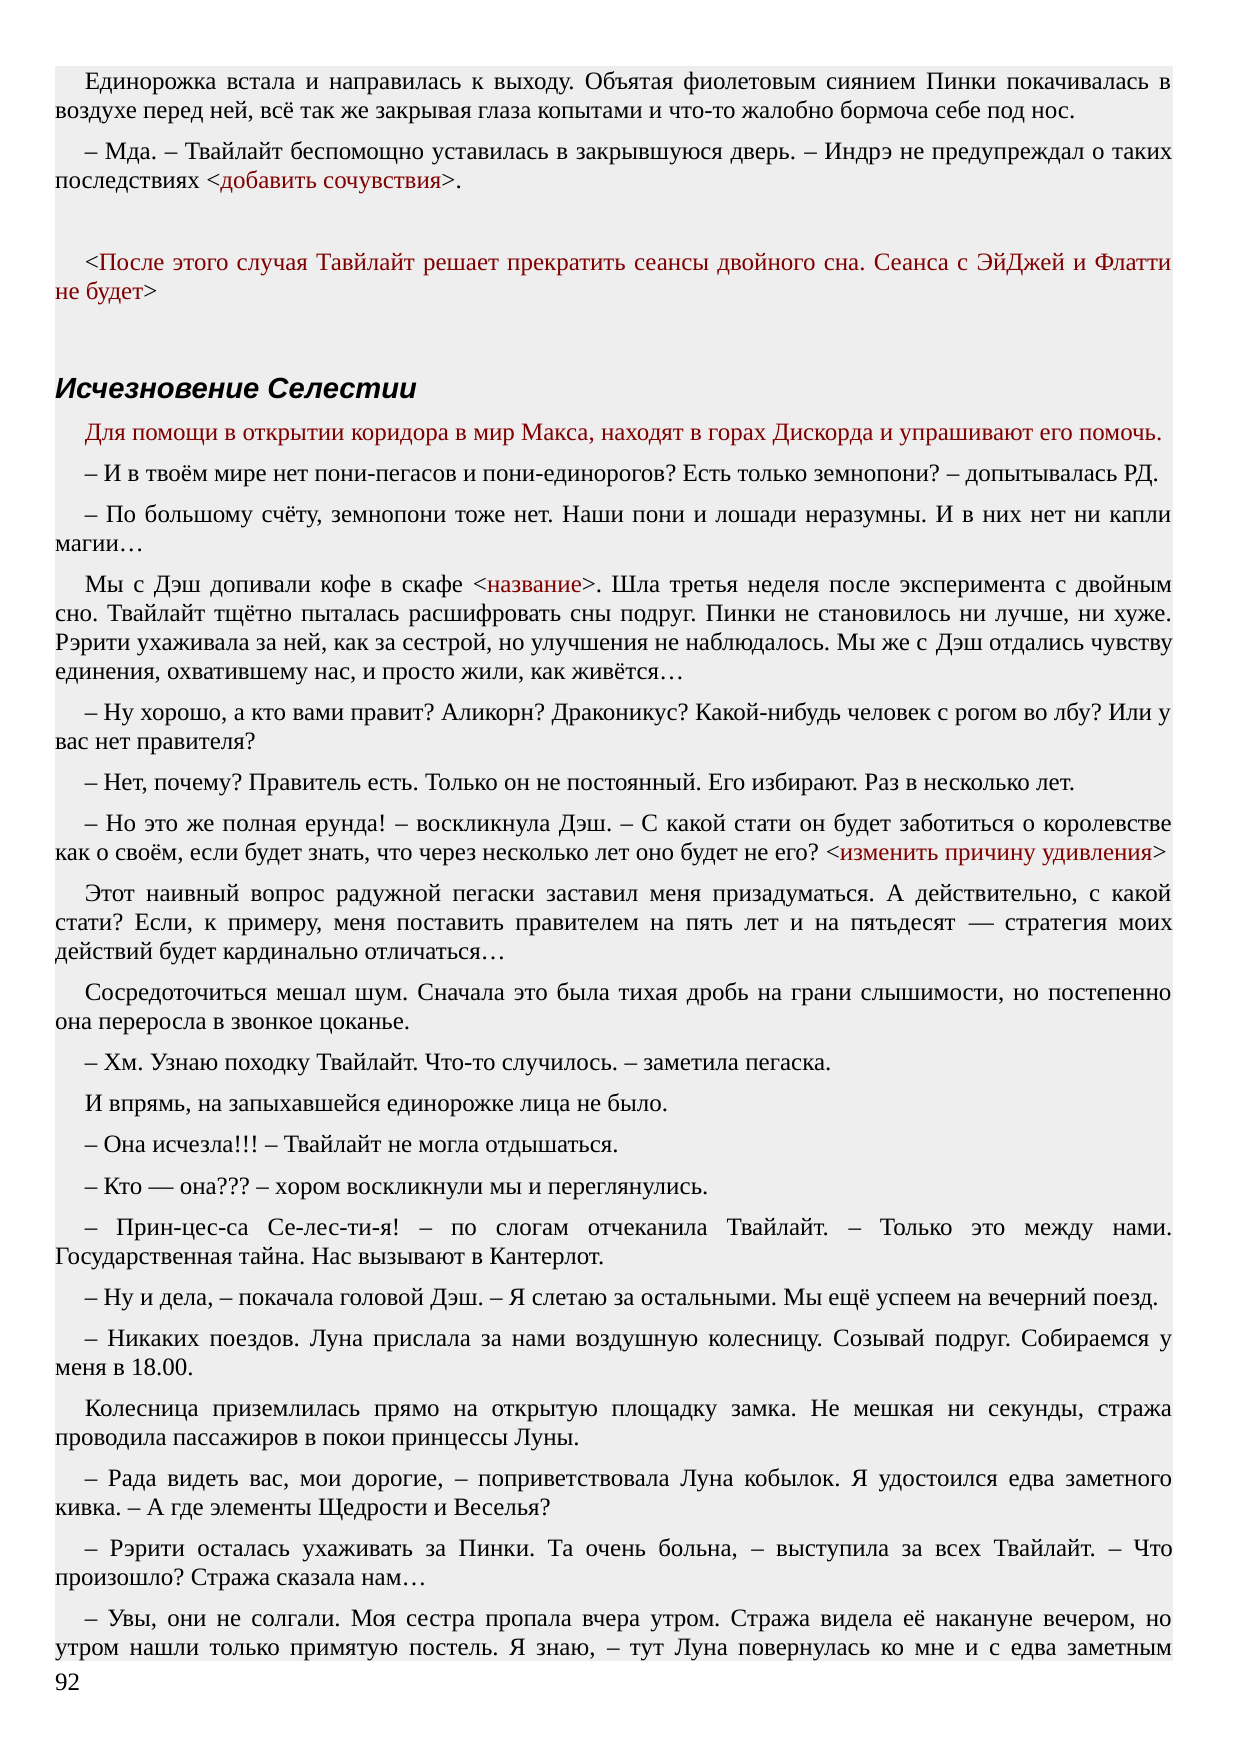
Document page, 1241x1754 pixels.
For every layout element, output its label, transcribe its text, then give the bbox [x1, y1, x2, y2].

text – Ну и дела, – покачала головой Дэш. – Я слетаю за остальными. Мы ещё успеем на вечерний поезд. [55, 1282, 1173, 1311]
text – Она исчезла!!! – Твайлайт не могла отдышаться. [55, 1129, 1173, 1158]
text Колесница приземлилась прямо на открытую площадку замка. Не мешкая ни секунды, стража проводила пассажиров в покои принцессы Луны. [55, 1393, 1173, 1451]
text Единорожка встала и направилась к выходу. Объятая фиолетовым сиянием Пинки покачивалась в воздухе перед ней, всё так же закрывая глаза копытами и что-то жалобно бормоча себе под нос. [55, 66, 1173, 123]
text – Увы, они не солгали. Моя сестра пропала вчера утром. Стража видела её накануне вечером, но утром нашли только примятую постель. Я знаю, – тут Луна повернулась ко мне и с едва заметным [55, 1603, 1173, 1661]
text Для помощи в открытии коридора в мир Макса, находят в горах Дискорда и упрашивают его помочь. [55, 417, 1173, 446]
text Мы с Дэш допивали кофе в cкафе <название>. Шла третья неделя после эксперимента с двойным сно. Твайлайт тщётно пыталась расшифровать сны подруг. Пинки не становилось ни лучше, ни хуже. Рэрити ухаживала за ней, как за сестрой, но улучшения не наблюдалось. Мы же с Дэш отдались чувству единения, охватившему нас, и просто жили, как живётся… [55, 569, 1173, 684]
text – По большому счёту, земнопони тоже нет. Наши пони и лошади неразумны. И в них нет ни капли магии… [55, 499, 1173, 557]
text – Ну хорошо, а кто вами правит? Аликорн? Драконикус? Какой-нибудь человек с рогом во лбу? Или у вас нет правителя? [55, 697, 1173, 754]
text – Нет, почему? Правитель есть. Только он не постоянный. Его избирают. Раз в несколько лет. [55, 767, 1173, 796]
text – Никаких поездов. Луна прислала за нами воздушную колесницу. Созывай подруг. Собираемся у меня в 18.00. [55, 1323, 1173, 1381]
subtitle Исчезновение Селестии [55, 371, 1173, 404]
text И впрямь, на запыхавшейся единорожке лица не было. [55, 1088, 1173, 1117]
text – Мда. – Твайлайт беспомощно уставилась в закрывшуюся дверь. – Индрэ не предупреждал о таких последствиях <добавить сочувствия>. [55, 136, 1173, 193]
text Сосредоточиться мешал шум. Сначала это была тихая дробь на грани слышимости, но постепенно она переросла в звонкое цоканье. [55, 977, 1173, 1034]
text – Рэрити осталась ухаживать за Пинки. Та очень больна, – выступила за всех Твайлайт. – Что произошло? Стража сказала нам… [55, 1533, 1173, 1591]
text – Прин-цес-са Се-лес-ти-я! – по слогам отчеканила Твайлайт. – Только это между нами. Государственная тайна. Нас вызывают в Кантерлот. [55, 1212, 1173, 1269]
text <После этого случая Тавйлайт решает прекратить сеансы двойного сна. Сеанса с ЭйДжей и Флатти не будет> [55, 247, 1173, 305]
text Этот наивный вопрос радужной пегаски заставил меня призадуматься. А действительно, с какой стати? Если, к примеру, меня поставить правителем на пять лет и на пятьдесят — стратегия моих действий будет кардинально отличаться… [55, 878, 1173, 964]
text – И в твоём мире нет пони-пегасов и пони-единорогов? Есть только земнопони? – допытывалась РД. [55, 458, 1173, 487]
text – Кто — она??? – хором воскликнули мы и переглянулись. [55, 1171, 1173, 1199]
text – Рада видеть вас, мои дорогие, – поприветствовала Луна кобылок. Я удостоился едва заметного кивка. – А где элементы Щедрости и Веселья? [55, 1463, 1173, 1521]
text – Но это же полная ерунда! – воскликнула Дэш. – С какой стати он будет заботиться о королевстве как о своём, если будет знать, что через несколько лет оно будет не его? <изменить причину удивления> [55, 808, 1173, 866]
text – Хм. Узнаю походку Твайлайт. Что-то случилось. – заметила пегаска. [55, 1047, 1173, 1076]
